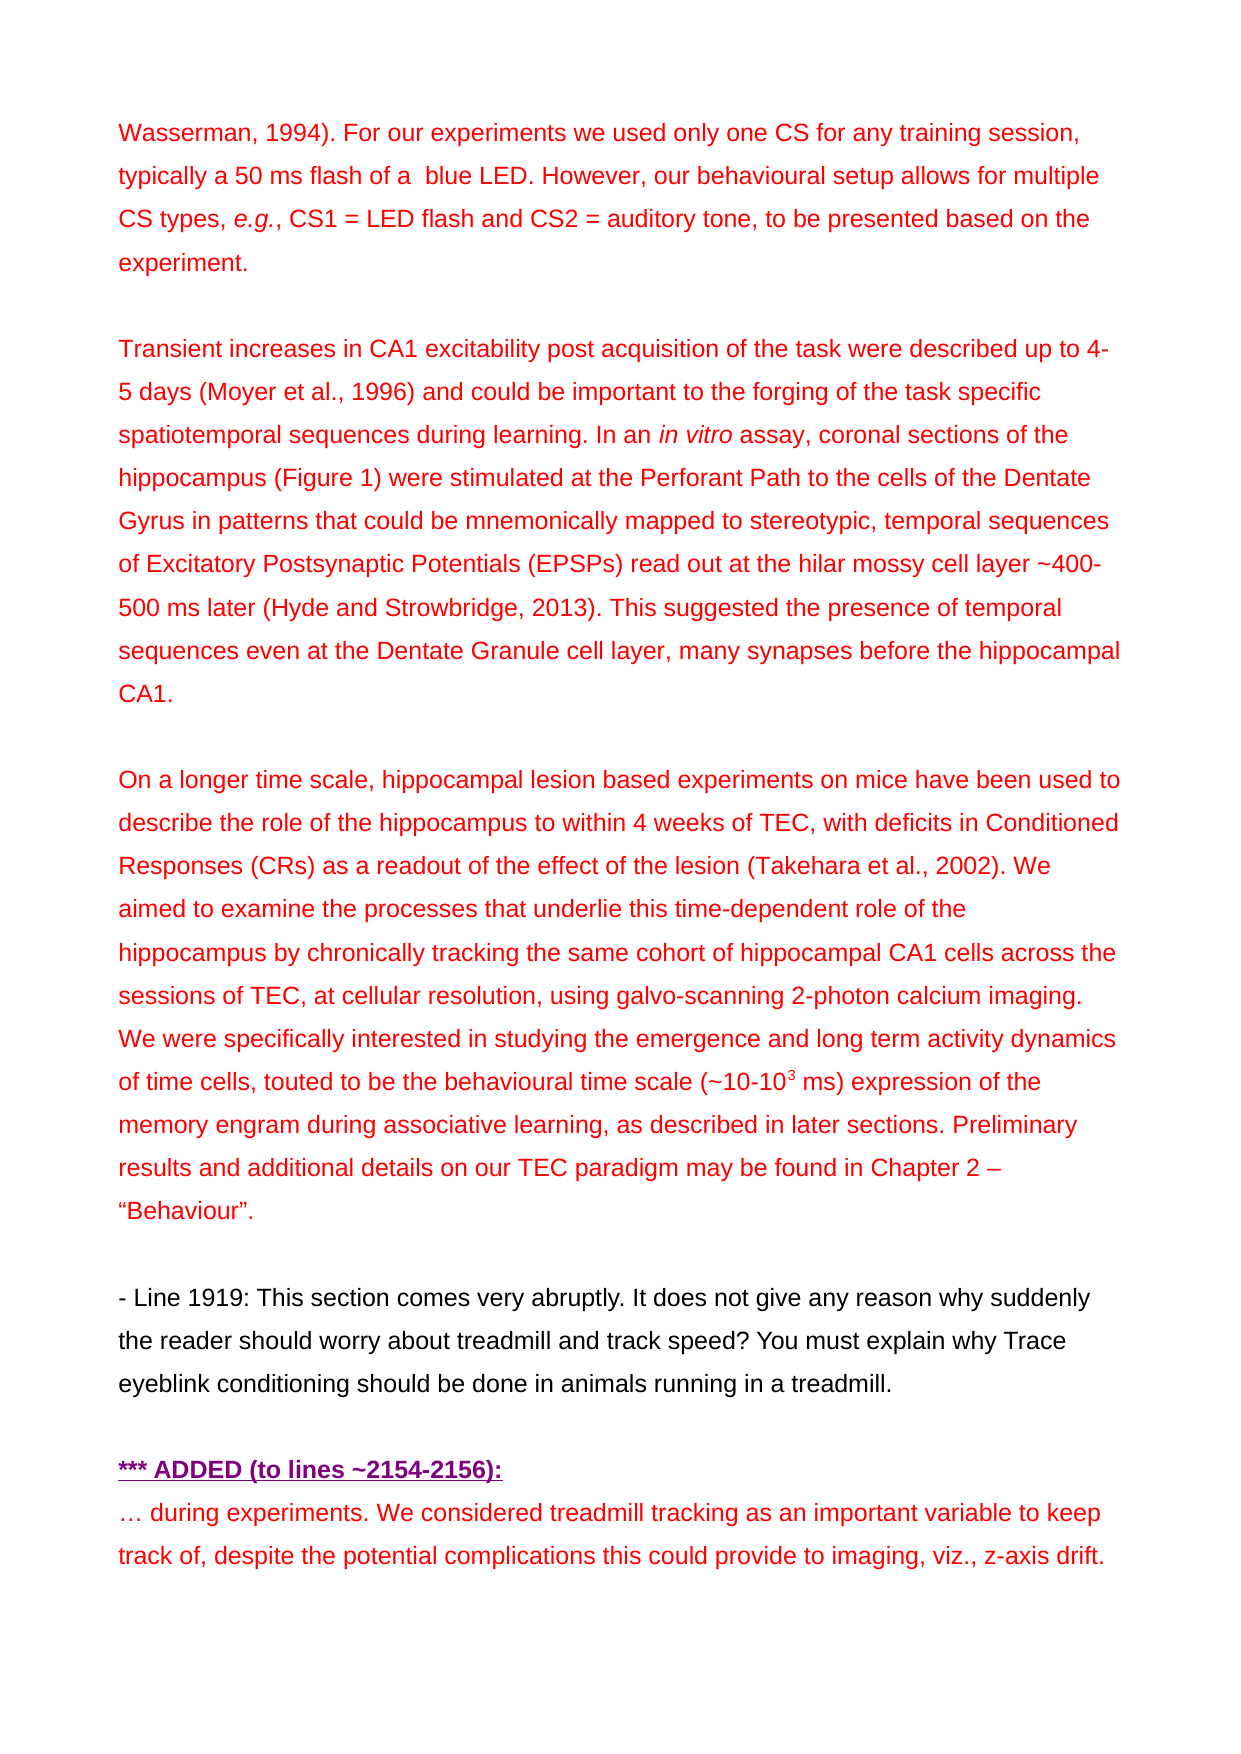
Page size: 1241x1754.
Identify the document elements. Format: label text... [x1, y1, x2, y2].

text Transient increases in CA1 excitability post acquisition of the task were described up to 4-5 days (Moyer et al., 1996) and could be important to the forging of the task specific spatiotemporal sequences during learning. In an in vitro assay, coronal sections of the hippocampus (Figure 1) were stimulated at the Perforant Path to the cells of the Dentate Gyrus in patterns that could be mnemonically mapped to stereotypic, temporal sequences of Excitatory Postsynaptic Potentials (EPSPs) read out at the hilar mossy cell layer ~400-500 ms later (Hyde and Strowbridge, 2013). This suggested the presence of temporal sequences even at the Dentate Granule cell layer, many synapses before the hippocampal CA1. [118, 334, 1122, 707]
text - Line 1919: This section comes very abruptly. It does not give any reason why suddenly the reader should worry about treadmill and track speed? You must explain why Trace eyeblink conditioning should be done in animals running in a treadmill. [118, 1282, 1122, 1397]
text *** ADDED (to lines ~2154-2156): [118, 1455, 1122, 1484]
text Wasserman, 1994). For our experiments we used only one CS for any training session, typically a 50 ms flash of a blue LED. However, our behavioural setup allows for multiple CS types, e.g., CS1 = LED flash and CS2 = auditory tone, to be presented based on the experiment. [118, 118, 1122, 276]
text … during experiments. We considered treadmill tracking as an important variable to keep track of, despite the potential complications this could provide to imaging, viz., z-axis drift. [118, 1498, 1122, 1570]
text On a longer time scale, hippocampal lesion based experiments on mice have been used to describe the role of the hippocampus to within 4 weeks of TEC, with deficits in Conditioned Responses (CRs) as a readout of the effect of the lesion (Takehara et al., 2002). We aimed to examine the processes that underlie this time-dependent role of the hippocampus by chronically tracking the same cohort of hippocampal CA1 cells across the sessions of TEC, at cellular resolution, using galvo-scanning 2-photon calcium imaging. We were specifically interested in studying the emergence and long term activity dynamics of time cells, touted to be the behavioural time scale (~10-103 ms) expression of the memory engram during associative learning, as described in later sections. Preliminary results and additional details on our TEC paradigm may be found in Chapter 2 – “Behaviour”. [118, 765, 1122, 1225]
